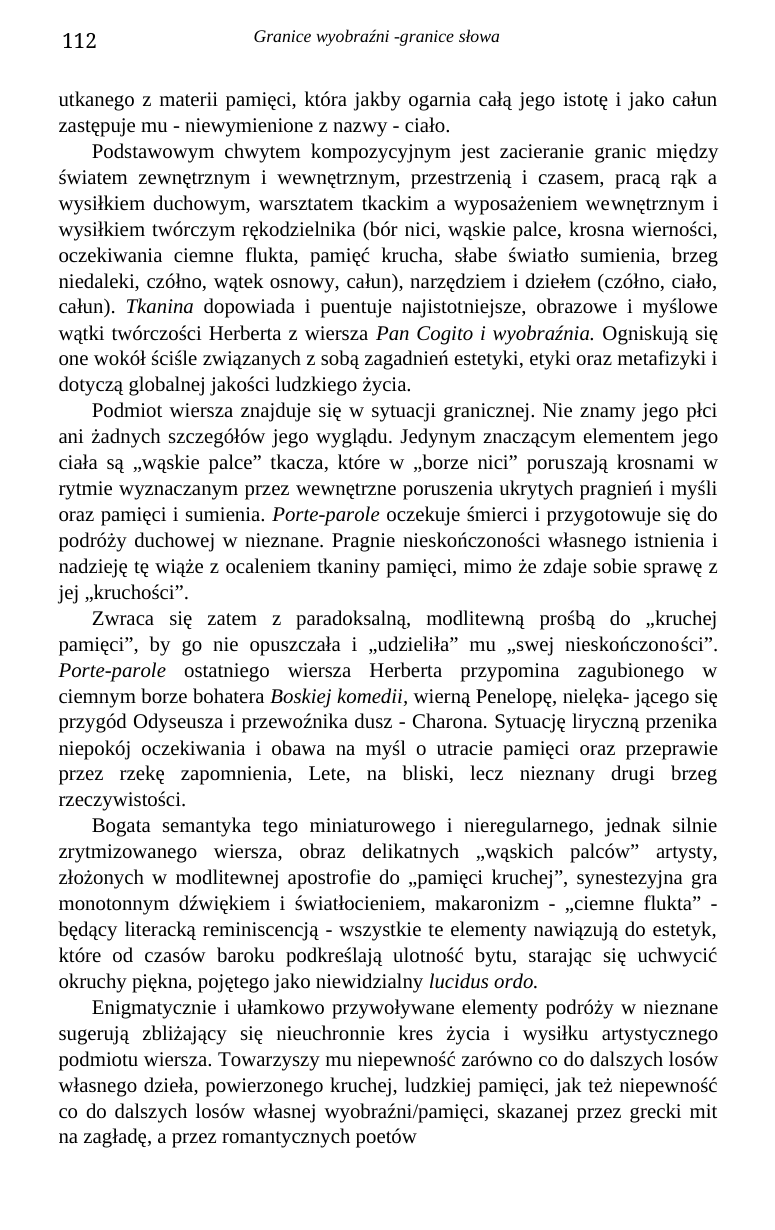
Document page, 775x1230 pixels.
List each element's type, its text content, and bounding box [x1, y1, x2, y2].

text Granice wyobraźni -granice słowa [253, 26, 524, 46]
text utkanego z materii pamięci, która jakby ogarnia całą jego istotę i jako całun zastępuje mu - niewymienione z nazwy - ciało. [58, 87, 718, 137]
text Enigmatycznie i ułamkowo przywoływane elementy podróży w nie­znane sugerują zbliżający się nieuchronnie kres życia i wysiłku artystycz­nego podmiotu wiersza. Towarzyszy mu niepewność zarówno co do dal­szych losów własnego dzieła, powierzonego kruchej, ludzkiej pamięci, jak też niepewność co do dalszych losów własnej wyobraźni/pamięci, skazanej przez grecki mit na zagładę, a przez romantycznych poetów [58, 995, 718, 1148]
text Podstawowym chwytem kompozycyjnym jest zacieranie granic mię­dzy światem zewnętrznym i wewnętrznym, przestrzenią i czasem, pracą rąk a wysiłkiem duchowym, warsztatem tkackim a wyposażeniem we­wnętrznym i wysiłkiem twórczym rękodzielnika (bór nici, wąskie palce, krosna wierności, oczekiwania ciemne flukta, pamięć krucha, słabe świa­tło sumienia, brzeg niedaleki, czółno, wątek osnowy, całun), narzędziem i dziełem (czółno, ciało, całun). Tkanina dopowiada i puentuje najistot­niejsze, obrazowe i myślowe wątki twórczości Herberta z wiersza Pan Cogito i wyobraźnia. Ogniskują się one wokół ściśle związanych z sobą zagadnień estetyki, etyki oraz metafizyki i dotyczą globalnej jakości ludzkiego życia. [58, 139, 718, 396]
text Bogata semantyka tego miniaturowego i nieregularnego, jednak silnie zrytmizowanego wiersza, obraz delikatnych „wąskich palców” artysty, złożonych w modlitewnej apostrofie do „pamięci kruchej”, synestezyjna gra monotonnym dźwiękiem i światłocieniem, makaronizm - „ciemne flukta” - będący literacką reminiscencją - wszystkie te elementy nawiązują do estetyk, które od czasów baroku podkreślają ulotność bytu, starając się uchwycić okruchy piękna, pojętego jako niewidzialny lucidus ordo. [58, 813, 718, 993]
text 112 [62, 26, 100, 55]
text Zwraca się zatem z paradoksalną, modlitewną prośbą do „kruchej pamięci”, by go nie opuszczała i „udzieliła” mu „swej nieskończono­ści”. Porte-parole ostatniego wiersza Herberta przypomina zagubionego w ciemnym borze bohatera Boskiej komedii, wierną Penelopę, nielęka- jącego się przygód Odyseusza i przewoźnika dusz - Charona. Sytuację liryczną przenika niepokój oczekiwania i obawa na myśl o utracie pa­mięci oraz przeprawie przez rzekę zapomnienia, Lete, na bliski, lecz nieznany drugi brzeg rzeczywistości. [58, 606, 718, 811]
text Podmiot wiersza znajduje się w sytuacji granicznej. Nie znamy jego płci ani żadnych szczegółów jego wyglądu. Jedynym znaczącym ele­mentem jego ciała są „wąskie palce” tkacza, które w „borze nici” poru­szają krosnami w rytmie wyznaczanym przez wewnętrzne poruszenia ukrytych pragnień i myśli oraz pamięci i sumienia. Porte-parole oczekuje śmierci i przygotowuje się do podróży duchowej w nieznane. Pragnie nieskończoności własnego istnienia i nadzieję tę wiąże z ocaleniem tka­niny pamięci, mimo że zdaje sobie sprawę z jej „kruchości”. [58, 398, 718, 604]
